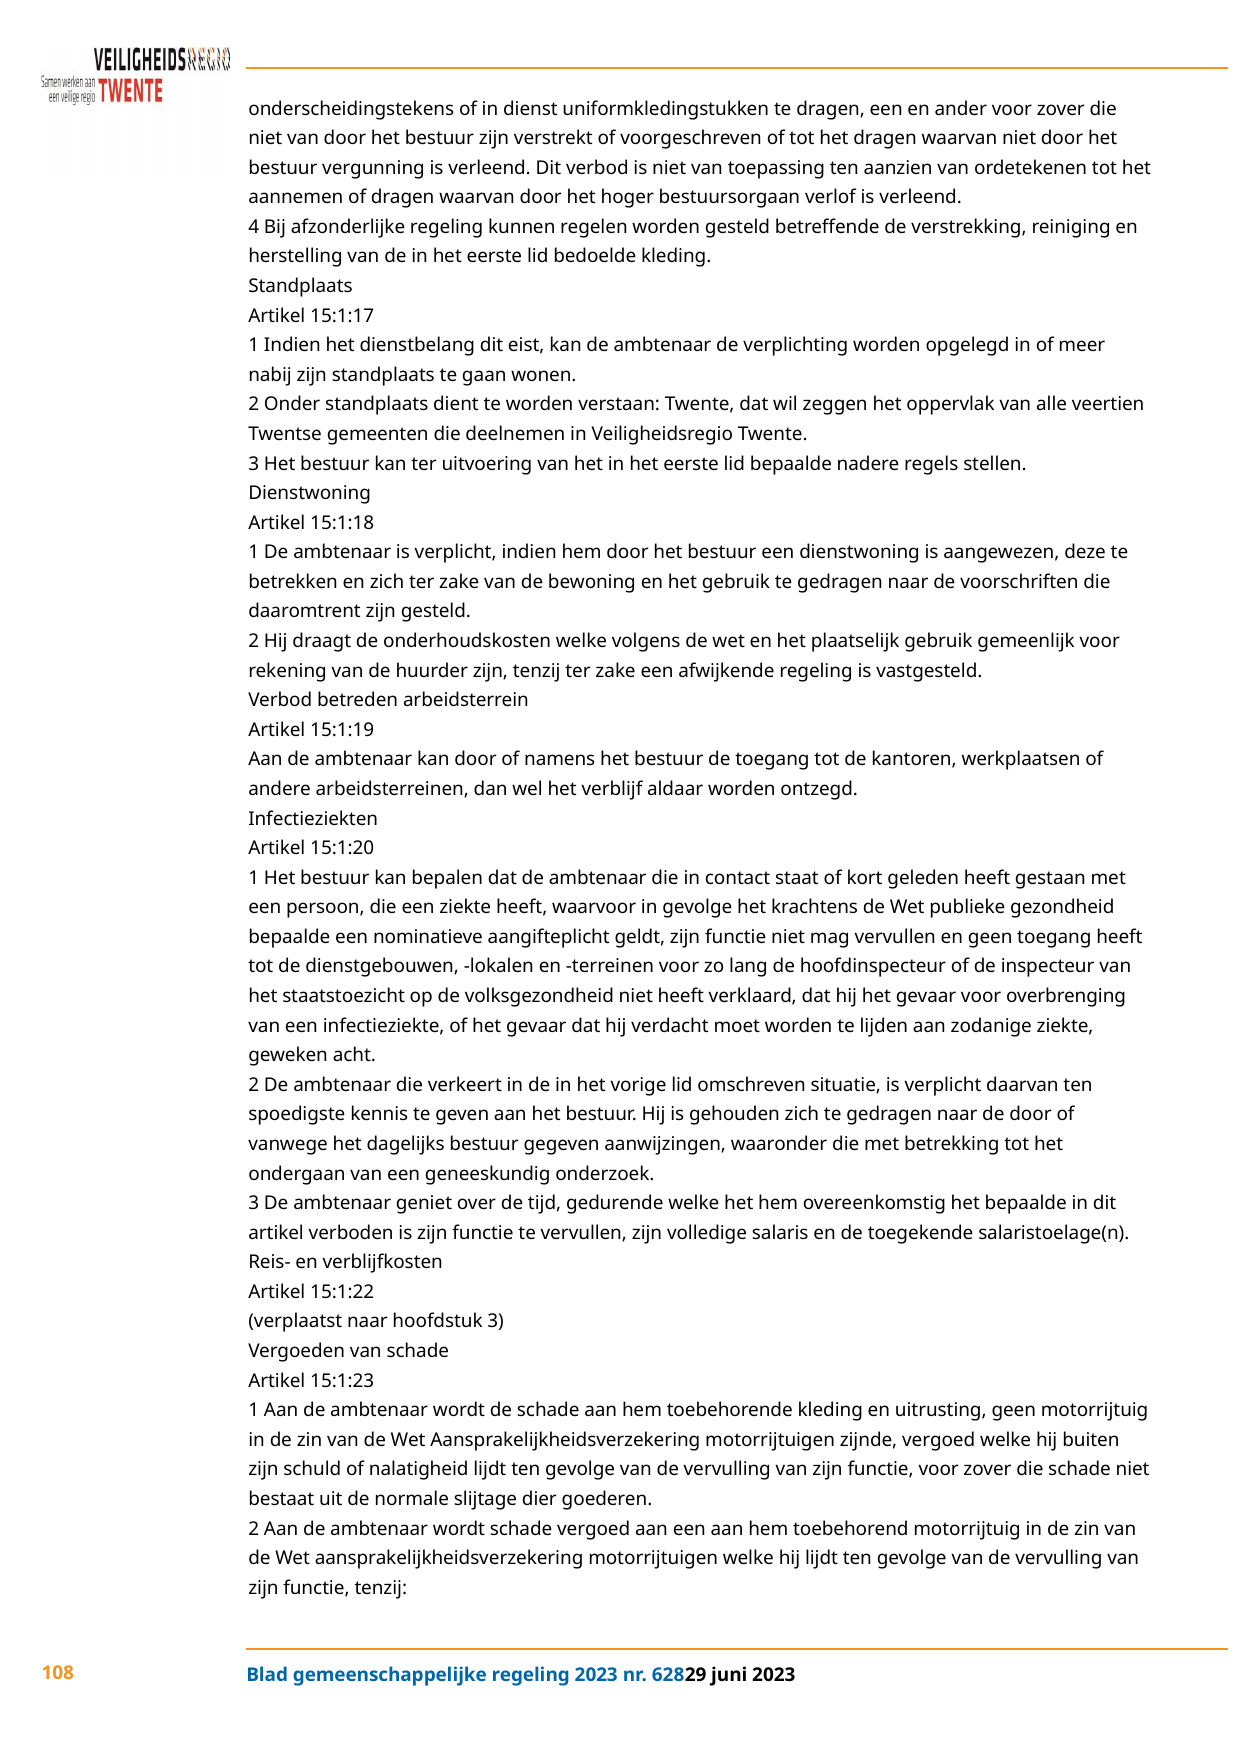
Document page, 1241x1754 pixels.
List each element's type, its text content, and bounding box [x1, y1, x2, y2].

text 4 Bij afzonderlijke regeling kunnen regelen worden gesteld betreffende de verstrekking, reiniging en herstelling van de in het eerste lid bedoelde kleding. [248, 213, 1152, 268]
picture [41, 47, 231, 172]
text Artikel 15:1:17 [248, 302, 1152, 328]
text Aan de ambtenaar kan door of namens het bestuur de toegang tot de kantoren, werkplaatsen of andere arbeidsterreinen, dan wel het verblijf aldaar worden ontzegd. [248, 746, 1152, 801]
text Vergoeden van schade [248, 1337, 1152, 1363]
text onderscheidingstekens of in dienst uniformkledingstukken te dragen, een en ander voor zover die niet van door het bestuur zijn verstrekt of voorgeschreven of tot het dragen waarvan niet door het bestuur vergunning is verleend. Dit verbod is niet van toepassing ten aanzien van ordetekenen tot het aannemen of dragen waarvan door het hoger bestuursorgaan verlof is verleend. [248, 95, 1152, 209]
text Artikel 15:1:23 [248, 1367, 1152, 1393]
text Artikel 15:1:22 [248, 1278, 1152, 1304]
text 1 Indien het dienstbelang dit eist, kan de ambtenaar de verplichting worden opgelegd in of meer nabij zijn standplaats te gaan wonen. [248, 331, 1152, 387]
text (verplaatst naar hoofdstuk 3) [248, 1308, 1152, 1333]
text Reis- en verblijfkosten [248, 1248, 1152, 1274]
text Artikel 15:1:20 [248, 834, 1152, 860]
text Artikel 15:1:18 [248, 509, 1152, 535]
text Dienstwoning [248, 479, 1152, 505]
text 3 Het bestuur kan ter uitvoering van het in het eerste lid bepaalde nadere regels stellen. [248, 450, 1152, 476]
text 2 Onder standplaats dient te worden verstaan: Twente, dat wil zeggen het oppervlak van alle veertien Twentse gemeenten die deelnemen in Veiligheidsregio Twente. [248, 391, 1152, 446]
text Verbod betreden arbeidsterrein [248, 686, 1152, 712]
text 2 Hij draagt de onderhoudskosten welke volgens de wet en het plaatselijk gebruik gemeenlijk voor rekening van de huurder zijn, tenzij ter zake een afwijkende regeling is vastgesteld. [248, 627, 1152, 683]
text Standplaats [248, 272, 1152, 298]
text Infectieziekten [248, 805, 1152, 831]
text 1 Het bestuur kan bepalen dat de ambtenaar die in contact staat of kort geleden heeft gestaan met een persoon, die een ziekte heeft, waarvoor in gevolge het krachtens de Wet publieke gezondheid bepaalde een nominatieve aangifteplicht geldt, zijn functie niet mag vervullen en geen toegang heeft tot de dienstgebouwen, -lokalen en -terreinen voor zo lang de hoofdinspecteur of de inspecteur van het staatstoezicht op de volksgezondheid niet heeft verklaard, dat hij het gevaar voor overbrenging van een infectieziekte, of het gevaar dat hij verdacht moet worden te lijden aan zodanige ziekte, geweken acht. [248, 864, 1152, 1067]
text 1 Aan de ambtenaar wordt de schade aan hem toebehorende kleding en uitrusting, geen motorrijtuig in de zin van de Wet Aansprakelijkheidsverzekering motorrijtuigen zijnde, vergoed welke hij buiten zijn schuld of nalatigheid lijdt ten gevolge van de vervulling van zijn functie, voor zover die schade niet bestaat uit de normale slijtage dier goederen. [248, 1396, 1152, 1511]
text 1 De ambtenaar is verplicht, indien hem door het bestuur een dienstwoning is aangewezen, deze te betrekken en zich ter zake van de bewoning en het gebruik te gedragen naar de voorschriften die daaromtrent zijn gesteld. [248, 538, 1152, 623]
text Artikel 15:1:19 [248, 716, 1152, 742]
text 2 Aan de ambtenaar wordt schade vergoed aan een aan hem toebehorend motorrijtuig in de zin van de Wet aansprakelijkheidsverzekering motorrijtuigen welke hij lijdt ten gevolge van de vervulling van zijn functie, tenzij: [248, 1515, 1152, 1600]
text 2 De ambtenaar die verkeert in de in het vorige lid omschreven situatie, is verplicht daarvan ten spoedigste kennis te geven aan het bestuur. Hij is gehouden zich te gedragen naar de door of vanwege het dagelijks bestuur gegeven aanwijzingen, waaronder die met betrekking tot het ondergaan van een geneeskundig onderzoek. [248, 1071, 1152, 1186]
text 3 De ambtenaar geniet over de tijd, gedurende welke het hem overeenkomstig het bepaalde in dit artikel verboden is zijn functie te vervullen, zijn volledige salaris en de toegekende salaristoelage(n). [248, 1189, 1152, 1245]
